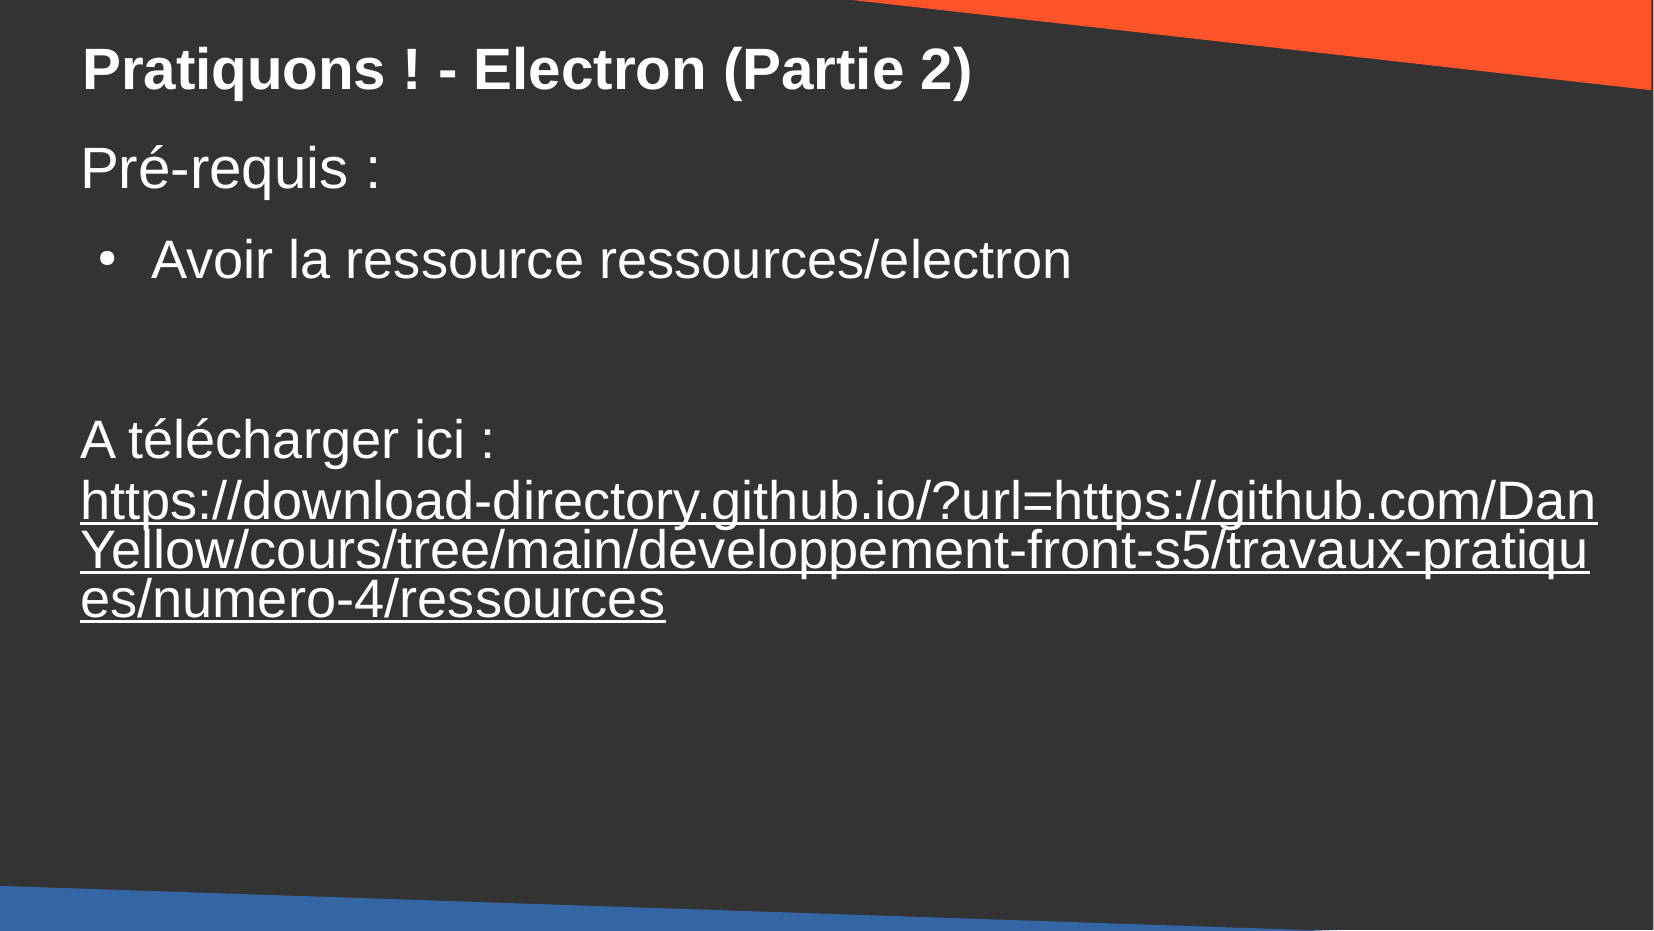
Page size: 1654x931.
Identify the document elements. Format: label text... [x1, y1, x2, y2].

text_box [0, 885, 1337, 931]
list Pré-requis : Avoir la ressource ressources/electron A télécharger ici : https://download-directory.github.io/?url=https://github.com/DanYellow/cours/tree/main/developpement-front-s5/travaux-pratiques/numero-4/ressources [80, 135, 1620, 721]
title Pratiquons ! - Electron (Partie 2) [82, 37, 1571, 114]
text_box [852, 0, 1652, 91]
